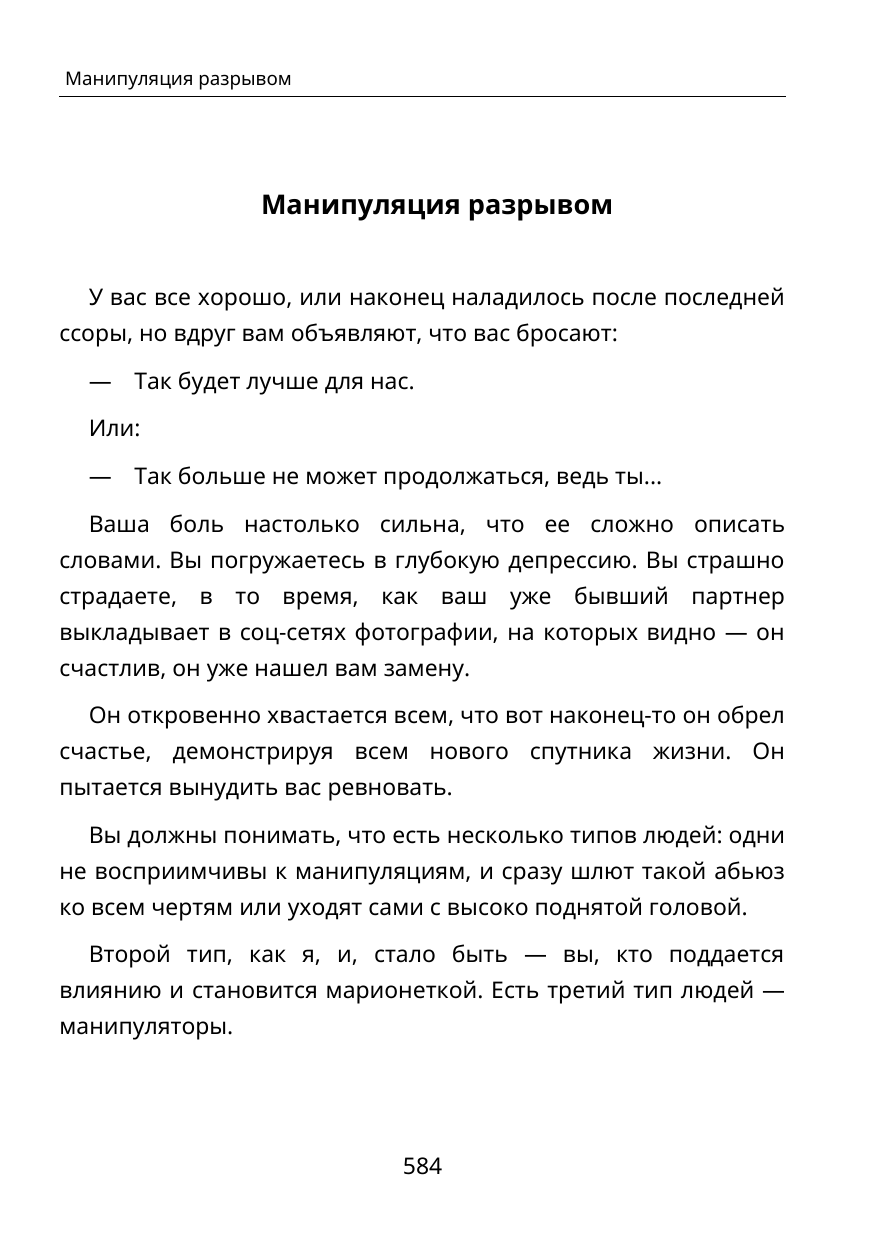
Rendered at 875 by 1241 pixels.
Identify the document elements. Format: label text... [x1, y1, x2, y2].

subtitle Манипуляция разрывом [59, 185, 786, 222]
list Так больше не может продолжаться, ведь ты... [59, 460, 786, 491]
list Так будет лучше для нас. [59, 365, 786, 396]
text Вы должны понимать, что есть несколько типов людей: одни не восприимчивы к манипуляциям, и сразу шлют такой абьюз ко всем чертям или уходят сами с высоко поднятой головой. [59, 819, 786, 922]
text Он откровенно хвастается всем, что вот наконец-то он обрел счастье, демонстрируя всем нового спутника жизни. Он пытается вынудить вас ревновать. [59, 699, 786, 802]
text Второй тип, как я, и, стало быть — вы, кто поддается влиянию и становится марионеткой. Есть третий тип людей — манипуляторы. [59, 938, 786, 1042]
text Или: [59, 412, 786, 444]
text Ваша боль настолько сильна, что ее сложно описать словами. Вы погружаетесь в глубокую депрессию. Вы страшно страдаете, в то время, как ваш уже бывший партнер выкладывает в соц-сетях фотографии, на которых видно — он счастлив, он уже нашел вам замену. [59, 508, 786, 683]
text У вас все хорошо, или наконец наладилось после последней ссоры, но вдруг вам объявляют, что вас бросают: [59, 281, 786, 348]
